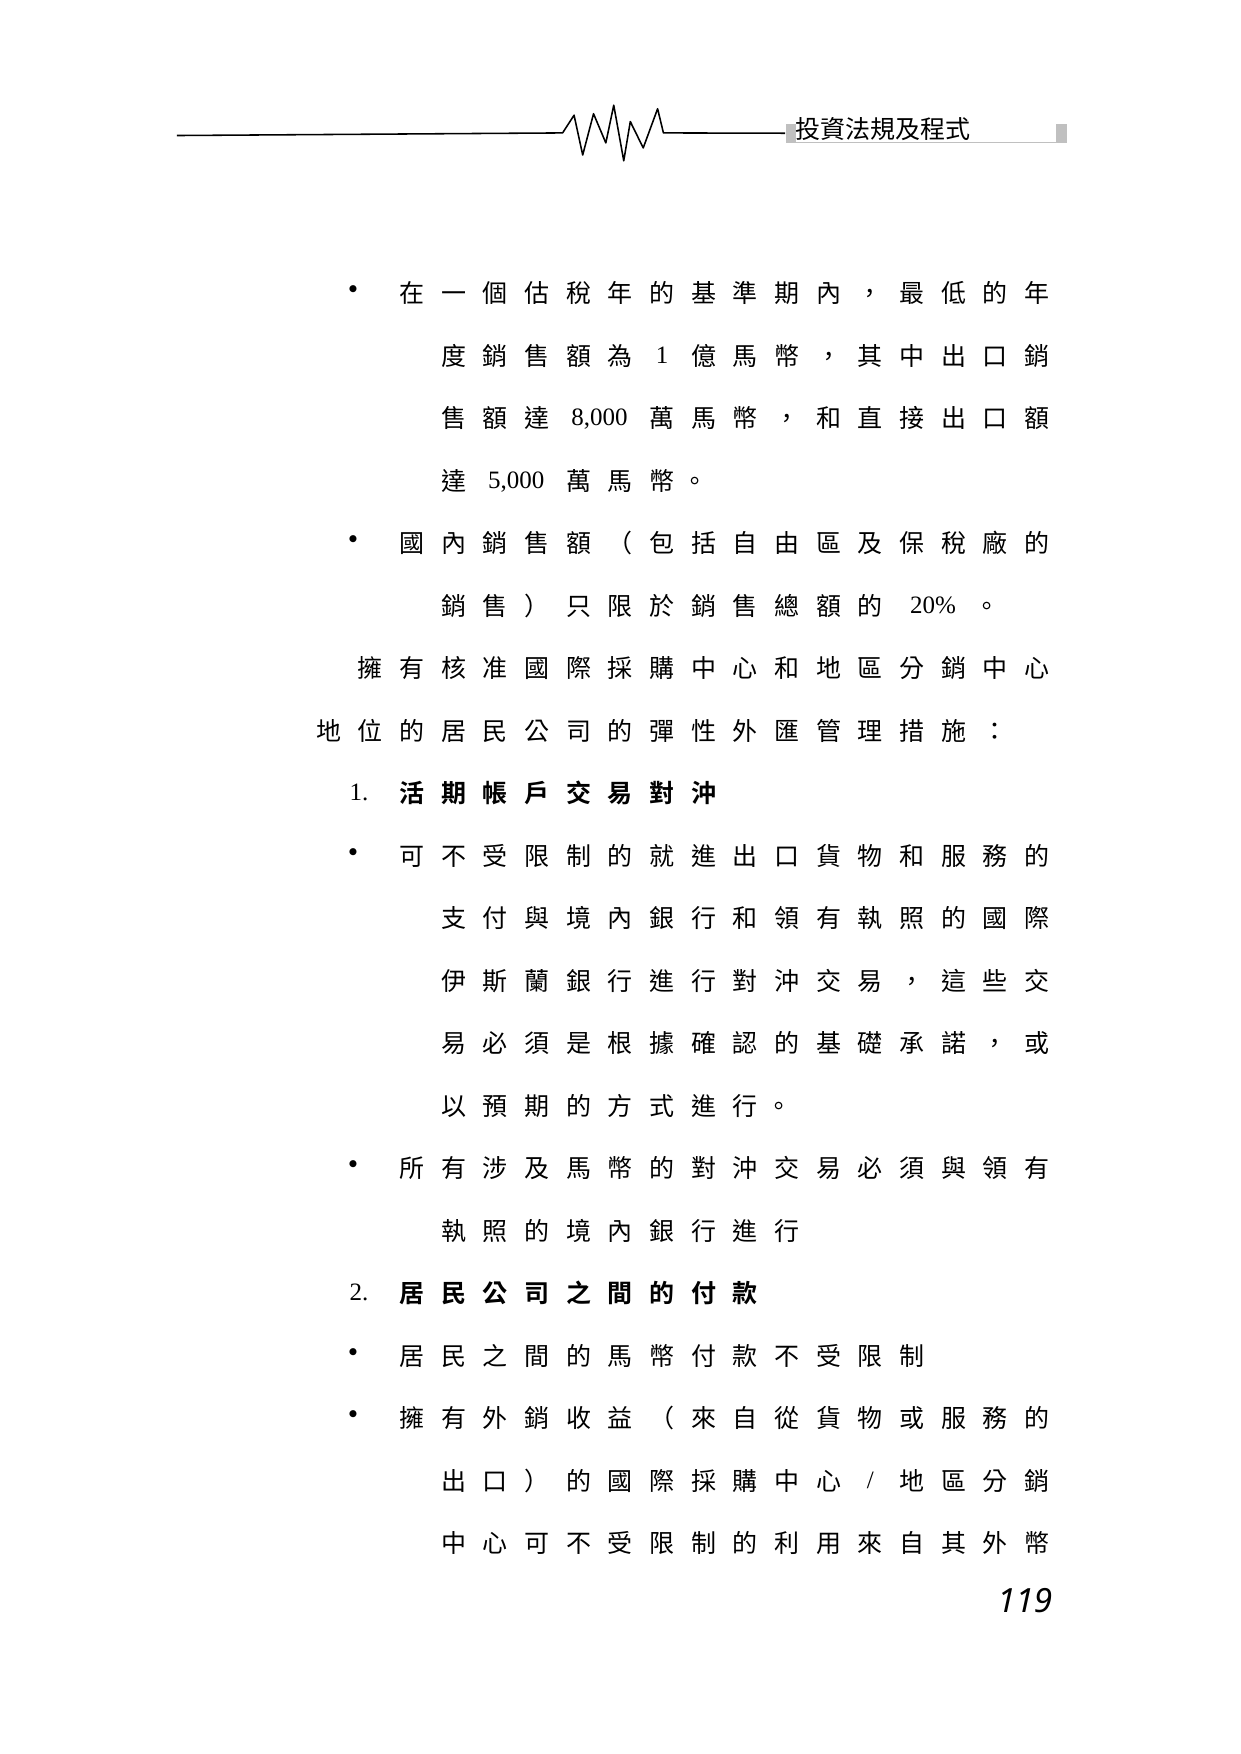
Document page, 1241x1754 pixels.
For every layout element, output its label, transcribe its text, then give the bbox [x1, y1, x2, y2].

list 活期帳戶交易對沖 [283, 750, 1058, 813]
list 在一個估稅年的基準期內，最低的年度銷售額為1億馬幣，其中出口銷售額達8,000萬馬幣，和直接出口額達5,000萬馬幣。 [332, 250, 1058, 500]
list 可不受限制的就進出口貨物和服務的支付與境內銀行和領有執照的國際伊斯蘭銀行進行對沖交易，這些交易必須是根據確認的基礎承諾，或以預期的方式進行。 [332, 813, 1058, 1125]
list 國內銷售額（包括自由區及保稅廠的銷售）只限於銷售總額的20%。 [332, 500, 1058, 625]
list 所有涉及馬幣的對沖交易必須與領有執照的境內銀行進行 [332, 1125, 1058, 1250]
list 居民之間的馬幣付款不受限制 [332, 1313, 1058, 1375]
text 擁有核准國際採購中心和地區分銷中心地位的居民公司的彈性外匯管理措施： [281, 625, 1058, 750]
list 居民公司之間的付款 [283, 1250, 1058, 1313]
list 擁有外銷收益（來自從貨物或服務的出口）的國際採購中心/地區分銷中心可不受限制的利用來自其外幣 [332, 1375, 1058, 1563]
